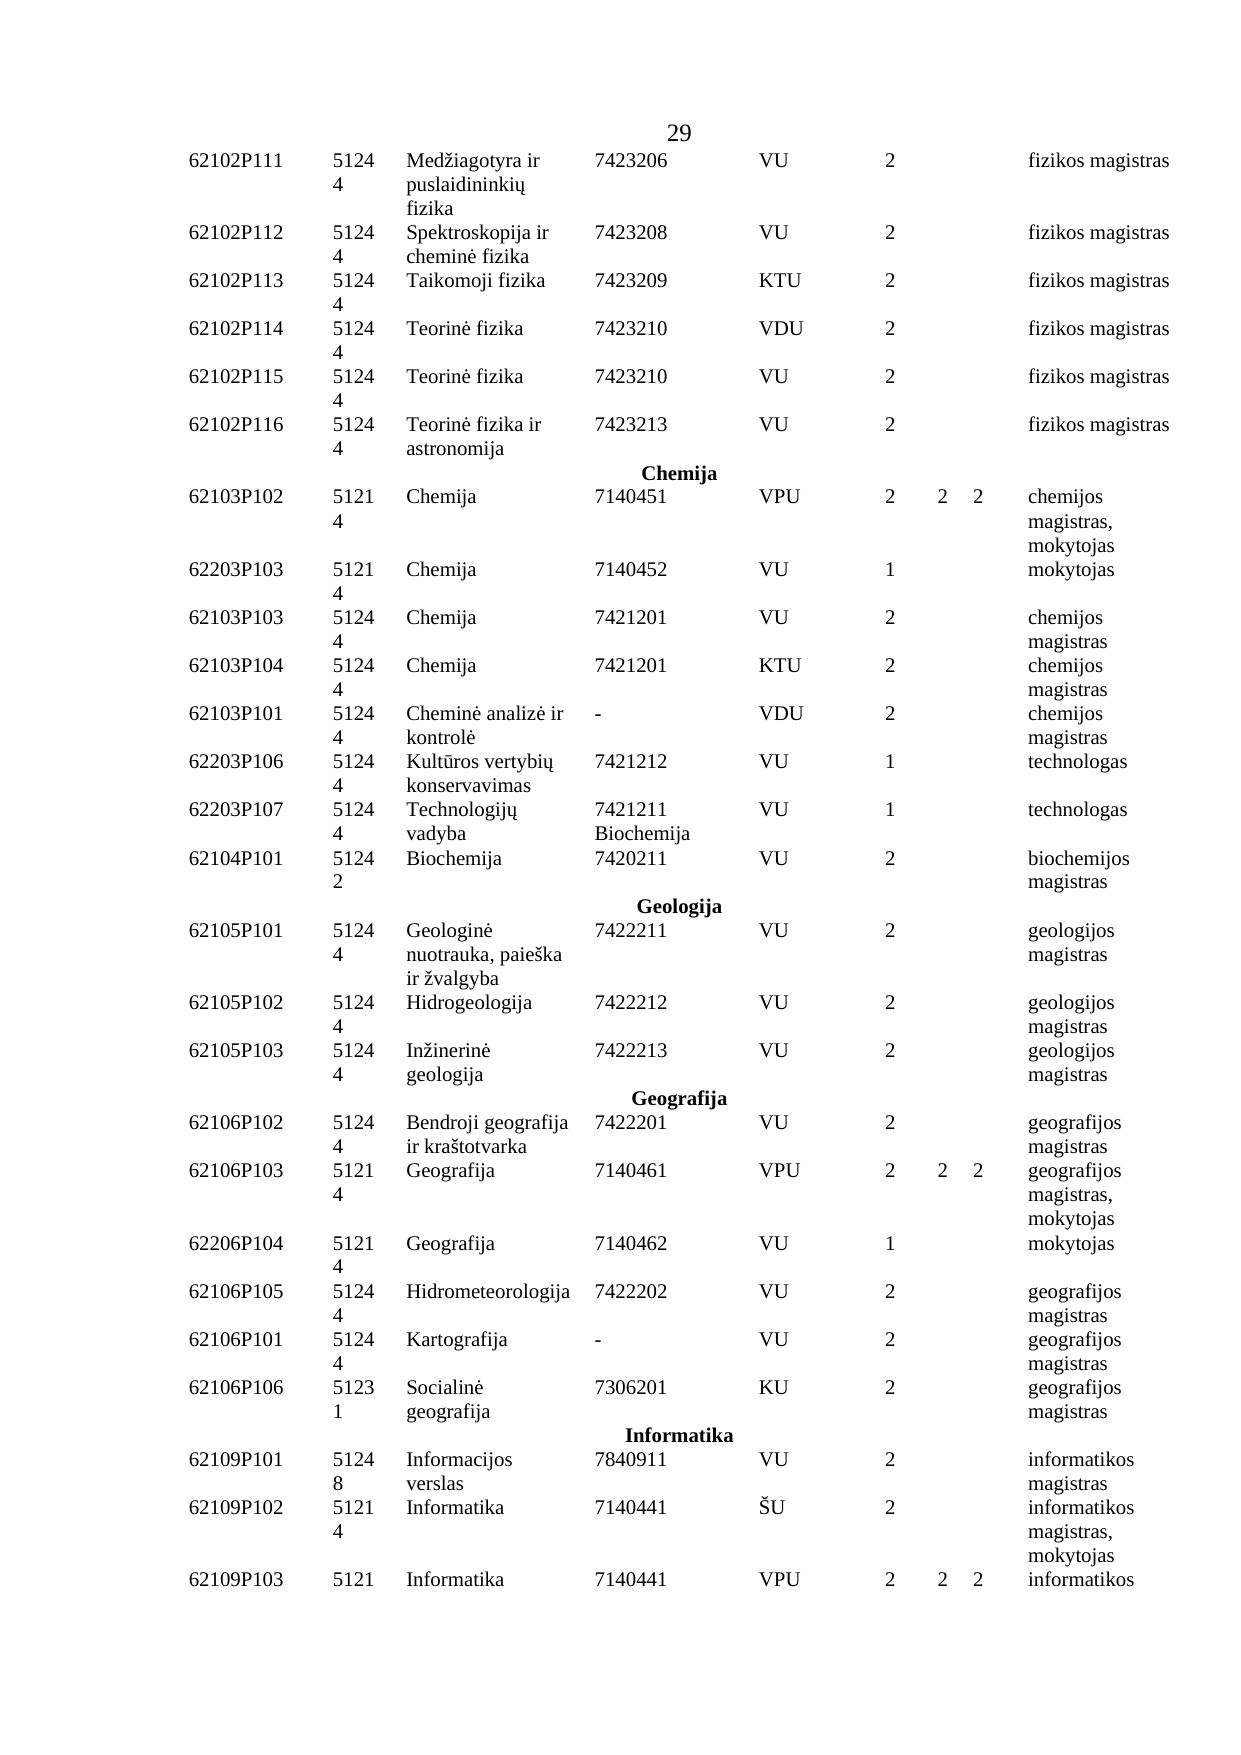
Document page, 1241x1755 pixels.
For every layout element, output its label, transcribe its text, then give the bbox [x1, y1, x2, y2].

table_cell 7140462 [583, 1230, 747, 1278]
table_cell geografijos magistras [1017, 1375, 1181, 1423]
table_cell [962, 220, 1017, 268]
table_cell 2 [874, 1110, 926, 1158]
table_cell 2 [874, 316, 926, 364]
table_cell geografijos magistras [1017, 1327, 1181, 1375]
table_cell 51214 [321, 557, 395, 605]
table_cell Medžiagotyra ir puslaidininkių fizika [395, 148, 583, 220]
table_cell [962, 990, 1017, 1038]
table_cell [962, 1038, 1017, 1086]
table_cell chemijos magistras [1017, 605, 1181, 653]
table_cell Teorinė fizika ir astronomija [395, 412, 583, 460]
table_cell [926, 557, 962, 605]
table_cell 2 [874, 605, 926, 653]
table_cell 51244 [321, 701, 395, 749]
table_cell 62103P103 [177, 605, 321, 653]
table_cell 62103P104 [177, 653, 321, 701]
table_cell Geografija [177, 1086, 1181, 1110]
table_cell 7421201 [583, 605, 747, 653]
table_cell 7422201 [583, 1110, 747, 1158]
table_cell VPU [748, 1158, 874, 1230]
table_cell 62103P102 [177, 485, 321, 557]
table_cell 51214 [321, 1230, 395, 1278]
table_cell VU [748, 749, 874, 797]
table_cell [926, 1038, 962, 1086]
table_cell VU [748, 1038, 874, 1086]
table_cell geografijos magistras, mokytojas [1017, 1158, 1181, 1230]
table_cell Chemija [395, 605, 583, 653]
table_cell 62102P111 [177, 148, 321, 220]
table_cell [926, 797, 962, 845]
table_cell Geologija [177, 894, 1181, 918]
table_cell 7423209 [583, 268, 747, 316]
table_cell [926, 1495, 962, 1567]
table_cell chemijos magistras [1017, 653, 1181, 701]
table_cell mokytojas [1017, 1230, 1181, 1278]
table_cell [926, 1110, 962, 1158]
table_cell [926, 1279, 962, 1327]
table_cell [926, 1327, 962, 1375]
table_cell [962, 1447, 1017, 1495]
table_cell VU [748, 220, 874, 268]
table_cell 7421201 [583, 653, 747, 701]
table_cell geografijos magistras [1017, 1110, 1181, 1158]
table_cell KU [748, 1375, 874, 1423]
table_cell Kartografija [395, 1327, 583, 1375]
table_cell [962, 797, 1017, 845]
table_cell 62105P102 [177, 990, 321, 1038]
table_cell [962, 605, 1017, 653]
table_cell 62102P112 [177, 220, 321, 268]
table_cell 51244 [321, 148, 395, 220]
table_cell 7423213 [583, 412, 747, 460]
table_cell fizikos magistras [1017, 220, 1181, 268]
table_cell Informatika [395, 1567, 583, 1591]
table_cell [962, 1495, 1017, 1567]
table_cell [962, 918, 1017, 990]
table_cell Technologijų vadyba [395, 797, 583, 845]
table_cell Chemija [395, 557, 583, 605]
table_cell Teorinė fizika [395, 316, 583, 364]
table_cell [926, 990, 962, 1038]
table_cell [926, 412, 962, 460]
table_cell KTU [748, 268, 874, 316]
table_cell 2 [874, 1279, 926, 1327]
table_cell 2 [926, 485, 962, 557]
table_cell 62105P101 [177, 918, 321, 990]
table_cell [926, 220, 962, 268]
table_cell 62103P101 [177, 701, 321, 749]
table_cell VPU [748, 485, 874, 557]
table_cell 7840911 [583, 1447, 747, 1495]
table_cell [962, 148, 1017, 220]
table_cell VU [748, 1447, 874, 1495]
table_cell [962, 412, 1017, 460]
table_cell Spektroskopija ir cheminė fizika [395, 220, 583, 268]
table_cell [962, 364, 1017, 412]
table_cell 51244 [321, 653, 395, 701]
table_cell [926, 749, 962, 797]
table_cell fizikos magistras [1017, 412, 1181, 460]
table_cell Chemija [395, 653, 583, 701]
table_cell VU [748, 605, 874, 653]
table_cell VU [748, 412, 874, 460]
table_cell 7140461 [583, 1158, 747, 1230]
table_cell 7423208 [583, 220, 747, 268]
table_cell VU [748, 797, 874, 845]
table_cell 2 [874, 1495, 926, 1567]
table_cell [926, 701, 962, 749]
table_cell 51244 [321, 1038, 395, 1086]
table_cell 2 [874, 412, 926, 460]
table_cell 2 [874, 990, 926, 1038]
table_cell 1 [874, 797, 926, 845]
table_cell geografijos magistras [1017, 1279, 1181, 1327]
table_cell 2 [874, 653, 926, 701]
table_cell Geografija [395, 1158, 583, 1230]
table_cell 2 [874, 220, 926, 268]
table_cell Informacijos verslas [395, 1447, 583, 1495]
table_cell [962, 749, 1017, 797]
table_cell [926, 268, 962, 316]
table_cell [962, 653, 1017, 701]
table_cell fizikos magistras [1017, 316, 1181, 364]
table_cell 51244 [321, 605, 395, 653]
table_cell 7422211 [583, 918, 747, 990]
table_cell 51244 [321, 1279, 395, 1327]
table_cell fizikos magistras [1017, 148, 1181, 220]
table_cell VU [748, 557, 874, 605]
table_cell 62206P104 [177, 1230, 321, 1278]
table_cell [962, 268, 1017, 316]
table_cell 2 [874, 148, 926, 220]
table_cell 62109P101 [177, 1447, 321, 1495]
table_cell [926, 1375, 962, 1423]
table_cell 2 [962, 1158, 1017, 1230]
table_cell [926, 845, 962, 893]
table_cell Geografija [395, 1230, 583, 1278]
table_cell fizikos magistras [1017, 268, 1181, 316]
table_cell 62104P101 [177, 845, 321, 893]
table_cell geologijos magistras [1017, 918, 1181, 990]
table_cell [962, 701, 1017, 749]
table_cell Hidrogeologija [395, 990, 583, 1038]
table_cell VU [748, 364, 874, 412]
table_cell VU [748, 1279, 874, 1327]
table_cell biochemijos magistras [1017, 845, 1181, 893]
table_cell 7140451 [583, 485, 747, 557]
table_cell 2 [962, 485, 1017, 557]
table_cell Kultūros vertybių konservavimas [395, 749, 583, 797]
table_cell informatikos magistras, mokytojas [1017, 1495, 1181, 1567]
table_cell VDU [748, 701, 874, 749]
table_cell Cheminė analizė ir kontrolė [395, 701, 583, 749]
table_cell 2 [926, 1567, 962, 1591]
table_cell VPU [748, 1567, 874, 1591]
table_cell Informatika [177, 1423, 1181, 1447]
table_cell 1 [874, 557, 926, 605]
table_cell 62106P105 [177, 1279, 321, 1327]
table_cell Biochemija [395, 845, 583, 893]
table_cell Chemija [177, 460, 1181, 484]
table_cell informatikos [1017, 1567, 1181, 1591]
table_cell 7422202 [583, 1279, 747, 1327]
table_cell Taikomoji fizika [395, 268, 583, 316]
table_cell 51244 [321, 1110, 395, 1158]
table_cell 62106P103 [177, 1158, 321, 1230]
table_cell 2 [874, 268, 926, 316]
table_cell technologas [1017, 749, 1181, 797]
table_cell [926, 1447, 962, 1495]
table_cell 2 [874, 1447, 926, 1495]
table_cell 2 [874, 1038, 926, 1086]
table_cell 2 [962, 1567, 1017, 1591]
table_cell 51244 [321, 1327, 395, 1375]
table_cell 7421211 Biochemija [583, 797, 747, 845]
table_cell 7140441 [583, 1567, 747, 1591]
table_cell VU [748, 990, 874, 1038]
table_cell [962, 316, 1017, 364]
table_cell 62105P103 [177, 1038, 321, 1086]
table_cell 2 [874, 918, 926, 990]
table_cell 2 [874, 701, 926, 749]
table_cell [962, 1279, 1017, 1327]
table_cell chemijos magistras, mokytojas [1017, 485, 1181, 557]
table_cell 51214 [321, 1158, 395, 1230]
table_cell 62106P102 [177, 1110, 321, 1158]
table_cell Geologinė nuotrauka, paieška ir žvalgyba [395, 918, 583, 990]
table_cell 51244 [321, 412, 395, 460]
table_cell 51242 [321, 845, 395, 893]
table_cell 51214 [321, 1495, 395, 1567]
table_cell 7306201 [583, 1375, 747, 1423]
table_cell VU [748, 148, 874, 220]
table_cell 2 [874, 845, 926, 893]
table_cell Chemija [395, 485, 583, 557]
table_cell chemijos magistras [1017, 701, 1181, 749]
table_cell Bendroji geografija ir kraštotvarka [395, 1110, 583, 1158]
table_cell [962, 1110, 1017, 1158]
table_cell [926, 653, 962, 701]
table_cell 2 [874, 1567, 926, 1591]
table_cell Teorinė fizika [395, 364, 583, 412]
table_cell [926, 1230, 962, 1278]
table_cell 7422213 [583, 1038, 747, 1086]
table_cell 2 [926, 1158, 962, 1230]
table_cell Informatika [395, 1495, 583, 1567]
table_cell informatikos magistras [1017, 1447, 1181, 1495]
table_cell 62203P106 [177, 749, 321, 797]
table_cell VU [748, 1230, 874, 1278]
table_cell 62109P102 [177, 1495, 321, 1567]
table_cell 2 [874, 485, 926, 557]
table_cell 62102P116 [177, 412, 321, 460]
table_cell [926, 605, 962, 653]
table_cell [962, 1230, 1017, 1278]
table_cell Inžinerinė geologija [395, 1038, 583, 1086]
table_cell 62102P115 [177, 364, 321, 412]
table_cell mokytojas [1017, 557, 1181, 605]
table_cell 51244 [321, 316, 395, 364]
table_cell 51244 [321, 797, 395, 845]
table_cell geologijos magistras [1017, 990, 1181, 1038]
table_cell 51231 [321, 1375, 395, 1423]
table_cell 51244 [321, 268, 395, 316]
table_cell [962, 1375, 1017, 1423]
table_cell fizikos magistras [1017, 364, 1181, 412]
table_cell 51244 [321, 749, 395, 797]
table_cell geologijos magistras [1017, 1038, 1181, 1086]
table_cell 2 [874, 1327, 926, 1375]
table_cell 62203P103 [177, 557, 321, 605]
table_cell [926, 148, 962, 220]
table_cell 7140452 [583, 557, 747, 605]
table_cell 5121 [321, 1567, 395, 1591]
table_cell 1 [874, 749, 926, 797]
table_cell VU [748, 1327, 874, 1375]
table_cell 2 [874, 364, 926, 412]
table_cell VU [748, 845, 874, 893]
table_cell - [583, 701, 747, 749]
table_cell 7423210 [583, 364, 747, 412]
table_cell 2 [874, 1158, 926, 1230]
table_cell 62102P113 [177, 268, 321, 316]
table_cell [926, 918, 962, 990]
table_cell VU [748, 918, 874, 990]
table_cell 62106P101 [177, 1327, 321, 1375]
table_cell 51244 [321, 364, 395, 412]
table_cell 7423206 [583, 148, 747, 220]
table_cell Socialinė geografija [395, 1375, 583, 1423]
table_cell 51248 [321, 1447, 395, 1495]
table_cell 7423210 [583, 316, 747, 364]
table_cell 7422212 [583, 990, 747, 1038]
table_cell 62109P103 [177, 1567, 321, 1591]
table_cell technologas [1017, 797, 1181, 845]
table_cell [926, 316, 962, 364]
table_cell 62203P107 [177, 797, 321, 845]
table_cell Hidrometeorologija [395, 1279, 583, 1327]
table_cell 51244 [321, 990, 395, 1038]
table_cell 7421212 [583, 749, 747, 797]
table_cell 51244 [321, 918, 395, 990]
table_cell 62106P106 [177, 1375, 321, 1423]
table_cell 7420211 [583, 845, 747, 893]
table_cell ŠU [748, 1495, 874, 1567]
table_cell VDU [748, 316, 874, 364]
table_cell [962, 1327, 1017, 1375]
table_cell 7140441 [583, 1495, 747, 1567]
table_cell [962, 845, 1017, 893]
table_cell - [583, 1327, 747, 1375]
table_cell [926, 364, 962, 412]
table_cell [962, 557, 1017, 605]
table_cell VU [748, 1110, 874, 1158]
table_cell KTU [748, 653, 874, 701]
table_cell 62102P114 [177, 316, 321, 364]
table_cell 1 [874, 1230, 926, 1278]
table_cell 51214 [321, 485, 395, 557]
table_cell 2 [874, 1375, 926, 1423]
table_cell 51244 [321, 220, 395, 268]
